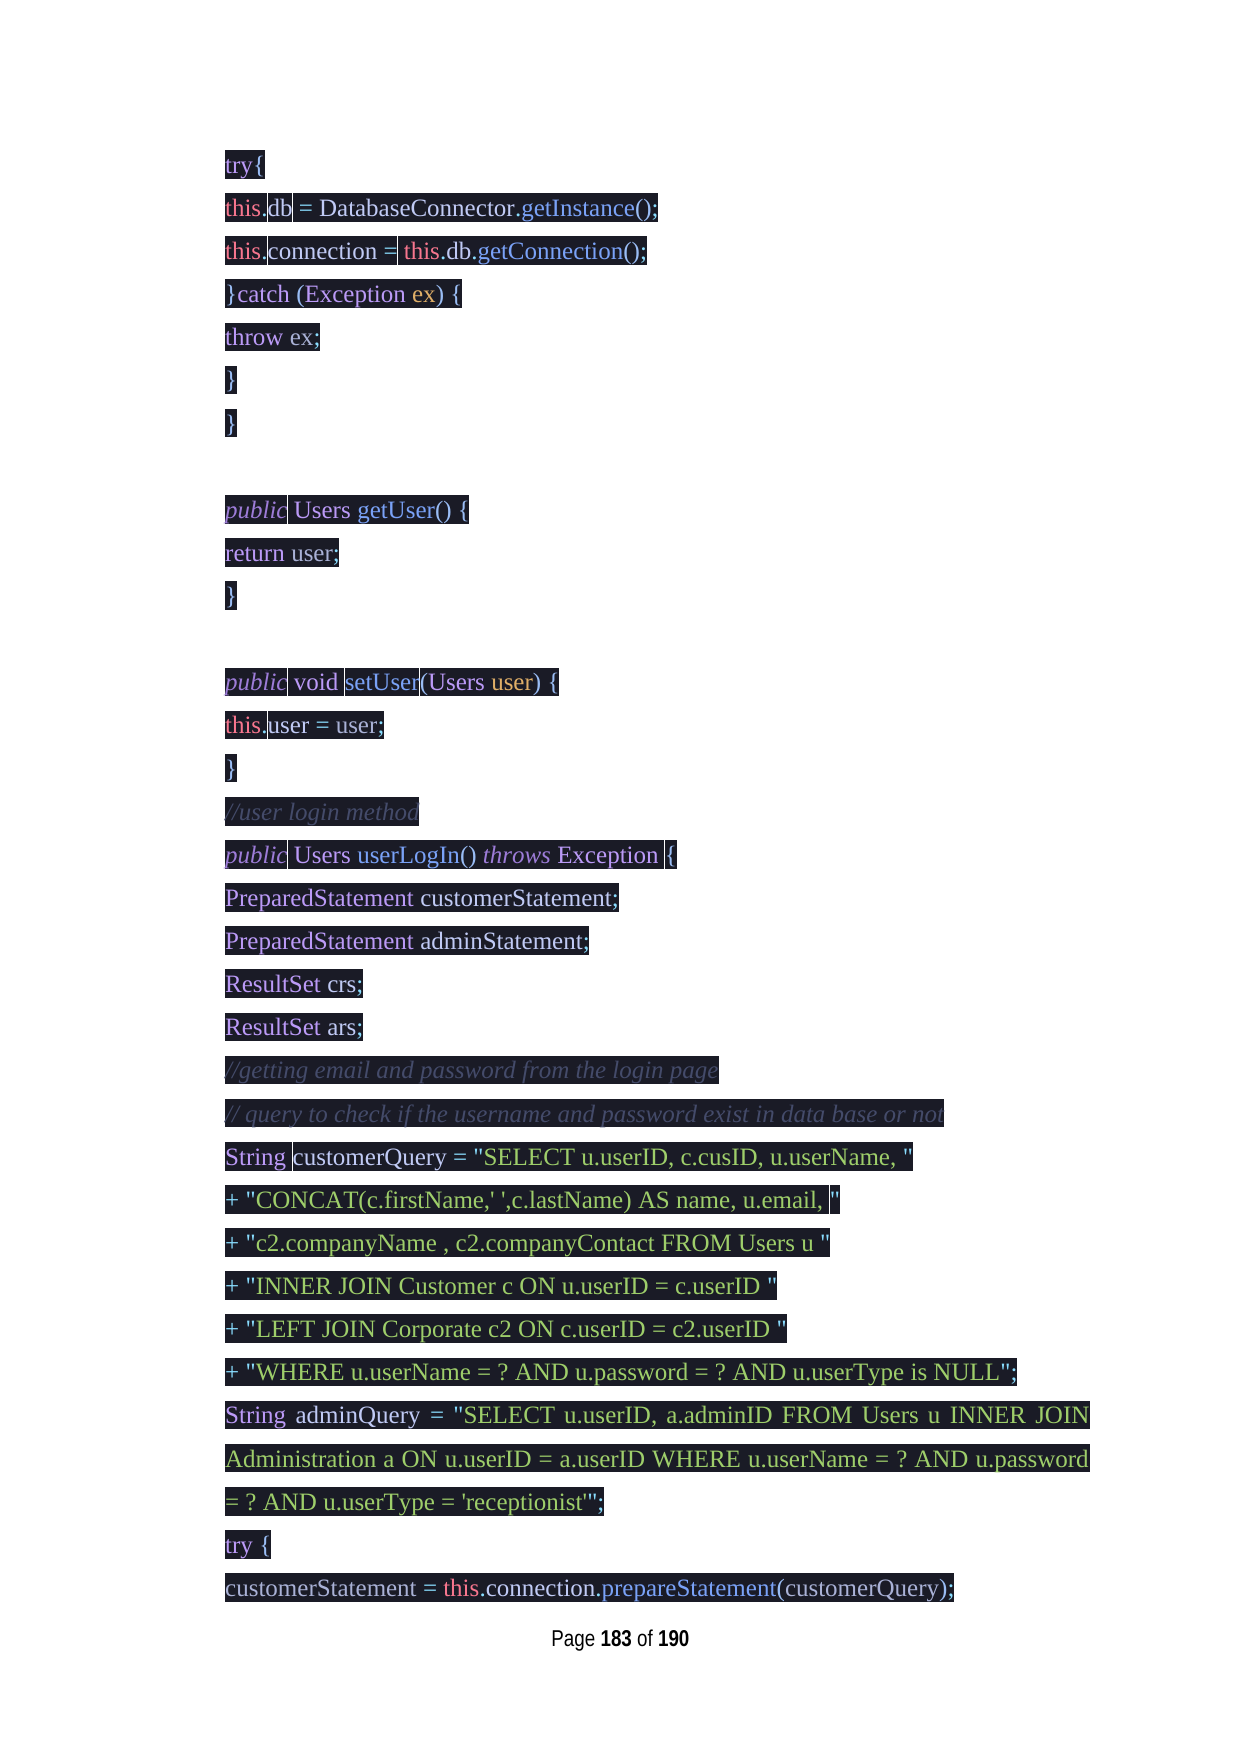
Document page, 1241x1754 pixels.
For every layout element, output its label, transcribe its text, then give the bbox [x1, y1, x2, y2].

text this.db = DatabaseConnector.getInstance(); [225, 193, 1090, 222]
text throw ex; [225, 322, 1090, 351]
text } [225, 409, 1090, 437]
text try { [225, 1530, 1090, 1559]
text public Users getUser() { [225, 495, 1090, 524]
text //user login method [225, 797, 1090, 826]
text PreparedStatement adminStatement; [225, 926, 1090, 955]
text + "WHERE u.userName = ? AND u.password = ? AND u.userType is NULL"; [225, 1357, 1090, 1386]
text PreparedStatement customerStatement; [225, 883, 1090, 912]
text } [225, 366, 1090, 394]
text }catch (Exception ex) { [225, 279, 1090, 308]
text public Users userLogIn() throws Exception { [225, 840, 1090, 869]
text String customerQuery = "SELECT u.userID, c.cusID, u.userName, " [225, 1142, 1090, 1171]
text ResultSet ars; [225, 1012, 1090, 1041]
text customerStatement = this.connection.prepareStatement(customerQuery); [225, 1573, 1090, 1602]
text + "LEFT JOIN Corporate c2 ON c.userID = c2.userID " [225, 1314, 1090, 1343]
text // query to check if the username and password exist in data base or not [225, 1099, 1090, 1127]
text String adminQuery = "SELECT u.userID, a.adminID FROM Users u INNER JOIN Administration a ON u.userID = a.userID WHERE u.userName = ? AND u.password = ? AND u.userType = 'receptionist'"; [225, 1401, 1090, 1516]
text } [225, 581, 1090, 610]
text + "c2.companyName , c2.companyContact FROM Users u " [225, 1228, 1090, 1257]
text + "CONCAT(c.firstName,' ',c.lastName) AS name, u.email, " [225, 1185, 1090, 1214]
text } [225, 754, 1090, 782]
text ResultSet crs; [225, 969, 1090, 998]
text this.user = user; [225, 711, 1090, 739]
text this.connection = this.db.getConnection(); [225, 236, 1090, 265]
text return user; [225, 538, 1090, 567]
text public void setUser(Users user) { [225, 667, 1090, 696]
text try{ [225, 150, 1090, 179]
text + "INNER JOIN Customer c ON u.userID = c.userID " [225, 1271, 1090, 1300]
text //getting email and password from the login page [225, 1056, 1090, 1084]
